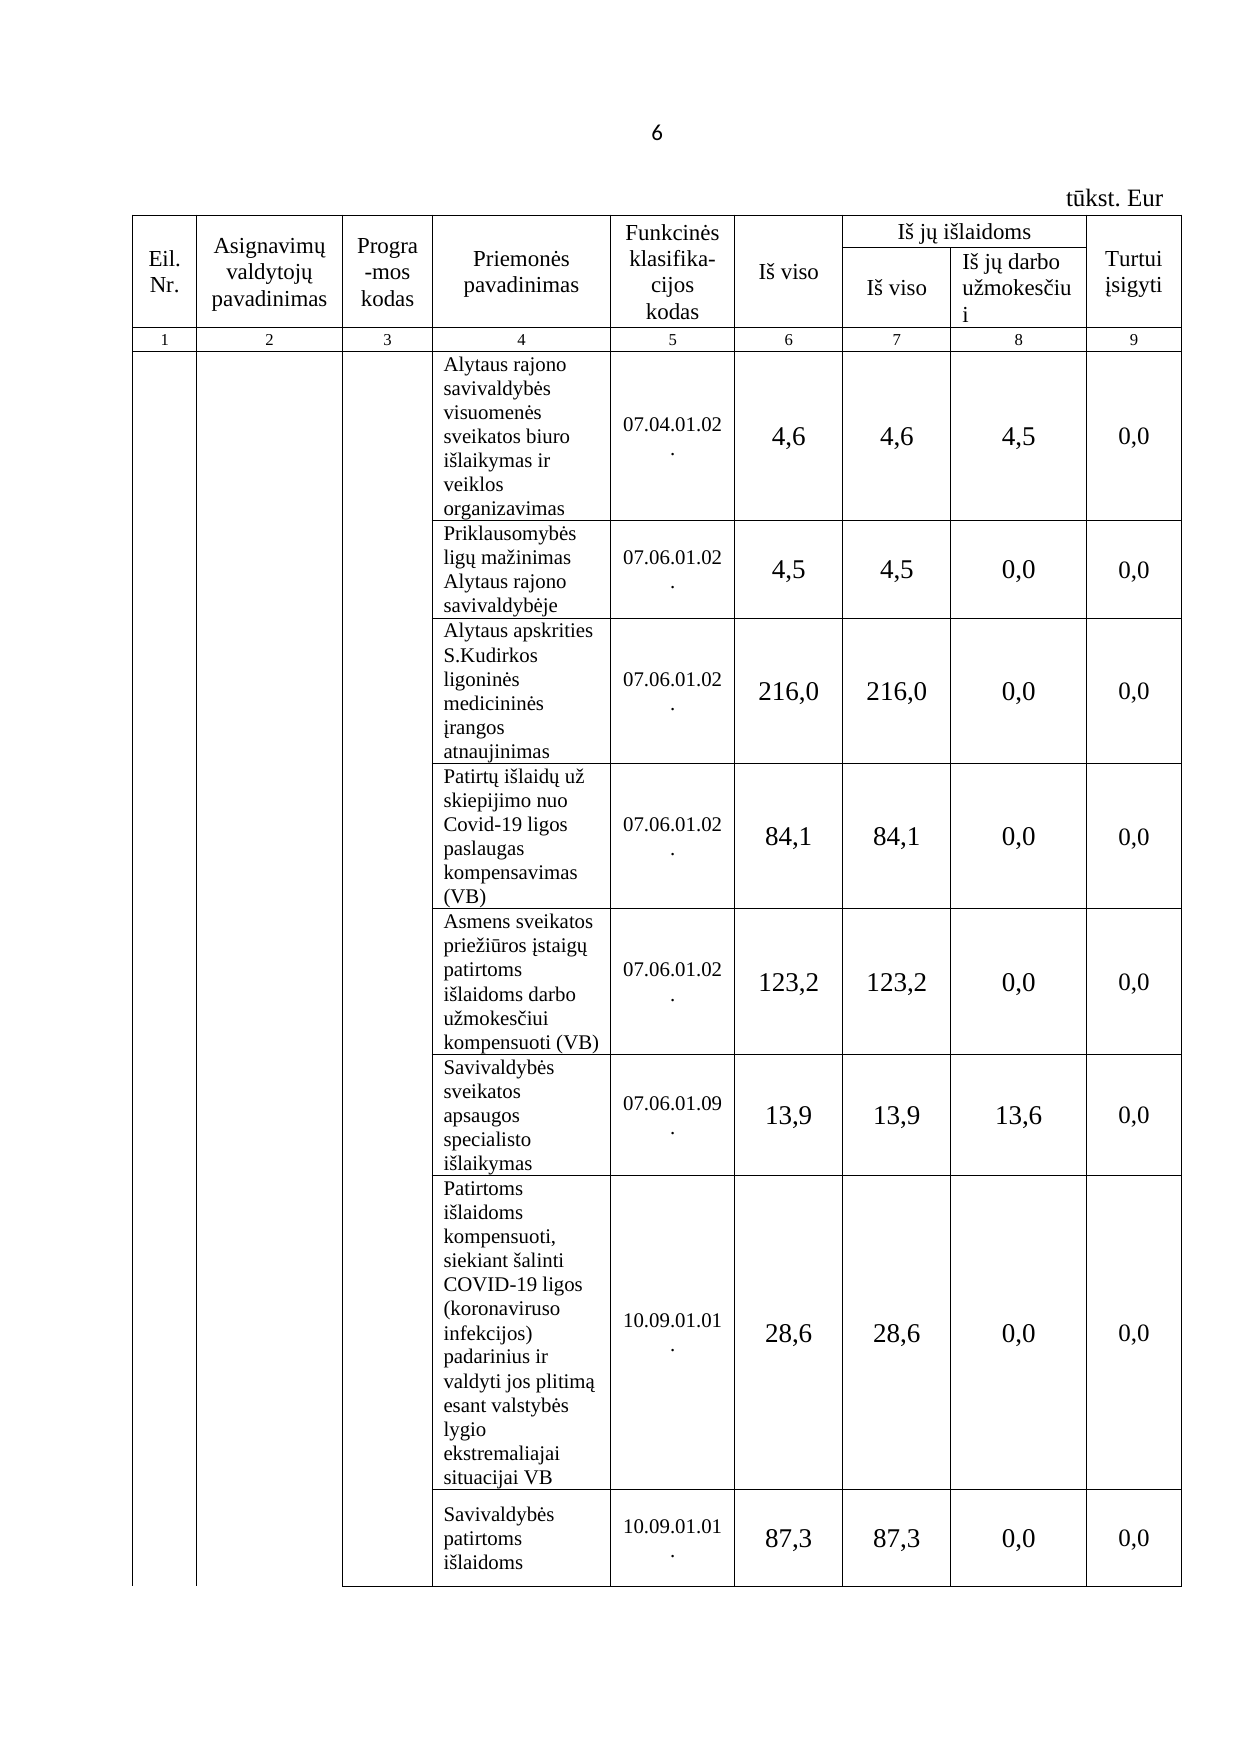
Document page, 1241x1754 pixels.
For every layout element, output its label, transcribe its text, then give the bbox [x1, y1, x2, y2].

table_cell 5 [611, 328, 734, 351]
table_header [133, 180, 196, 214]
table_cell 4,5 [843, 521, 950, 617]
table_cell 8 [951, 328, 1086, 351]
table_cell 0,0 [1087, 521, 1181, 617]
table_cell 0,0 [1087, 352, 1181, 520]
table_cell 7 [843, 328, 950, 351]
table_cell Funkcinės klasifika-cijos kodas [611, 216, 734, 327]
table_cell Alytaus rajono savivaldybės visuomenės sveikatos biuro išlaikymas ir veiklos organizavimas [433, 352, 610, 520]
table_cell 13,9 [843, 1055, 950, 1175]
table_cell 07.06.01.02. [611, 909, 734, 1054]
table_header [843, 180, 951, 214]
table_cell 07.04.01.02. [611, 352, 734, 520]
table_header [343, 180, 432, 214]
table_cell Patirtoms išlaidoms kompensuoti, siekiant šalinti COVID-19 ligos (koronaviruso infekcijos) padarinius ir valdyti jos plitimą esant valstybės lygio ekstremaliajai situacijai VB [433, 1176, 610, 1489]
table_cell 0,0 [1087, 909, 1181, 1054]
table_cell 4 [433, 328, 610, 351]
table_cell 07.06.01.02. [611, 764, 734, 908]
table_cell 87,3 [735, 1490, 842, 1586]
table_cell 07.06.01.02. [611, 521, 734, 617]
table_cell 0,0 [951, 1490, 1086, 1586]
table_cell Eil. Nr. [133, 216, 196, 327]
table_cell Patirtų išlaidų už skiepijimo nuo Covid-19 ligos paslaugas kompensavimas (VB) [433, 764, 610, 908]
table_cell 28,6 [843, 1176, 950, 1489]
table_cell 216,0 [843, 619, 950, 763]
table_cell 1 [133, 328, 196, 351]
table_cell Iš jų darbo užmokesčiui [951, 248, 1086, 327]
table_cell Iš viso [843, 248, 950, 327]
table_cell Priemonės pavadinimas [433, 216, 610, 327]
table_cell 123,2 [843, 909, 950, 1054]
table_cell 216,0 [735, 619, 842, 763]
table_cell Priklausomybės ligų mažinimas Alytaus rajono savivaldybėje [433, 521, 610, 617]
table_cell 0,0 [1087, 764, 1181, 908]
table_header [432, 180, 610, 214]
table_cell 84,1 [843, 764, 950, 908]
table_cell 07.06.01.02. [611, 619, 734, 763]
table_cell 4,6 [735, 352, 842, 520]
table_cell 123,2 [735, 909, 842, 1054]
table_cell Asignavimų valdytojų pavadinimas [197, 216, 342, 327]
table_cell 0,0 [951, 619, 1086, 763]
table_header tūkst. Eur [951, 180, 1181, 214]
table_cell 28,6 [735, 1176, 842, 1489]
table_cell [343, 352, 432, 1586]
table_cell 0,0 [951, 764, 1086, 908]
table_cell Turtui įsigyti [1087, 216, 1181, 327]
table_cell Progra-mos kodas [343, 216, 432, 327]
table_cell 0,0 [951, 521, 1086, 617]
table_cell 13,9 [735, 1055, 842, 1175]
table_cell 2 [197, 328, 342, 351]
table_cell 4,6 [843, 352, 950, 520]
table_header [734, 180, 842, 214]
table_cell [197, 352, 342, 1586]
table_cell Asmens sveikatos priežiūros įstaigų patirtoms išlaidoms darbo užmokesčiui kompensuoti (VB) [433, 909, 610, 1054]
table_cell 87,3 [843, 1490, 950, 1586]
table_cell Savivaldybės sveikatos apsaugos specialisto išlaikymas [433, 1055, 610, 1175]
table_cell 10.09.01.01. [611, 1176, 734, 1489]
table_header [610, 180, 734, 214]
table_cell [133, 352, 196, 1586]
table_cell 0,0 [1087, 1055, 1181, 1175]
table_header [196, 180, 343, 214]
table_cell 0,0 [1087, 1490, 1181, 1586]
table_cell 0,0 [1087, 1176, 1181, 1489]
table_cell 3 [343, 328, 432, 351]
table_cell Iš viso [735, 216, 842, 327]
table_cell 84,1 [735, 764, 842, 908]
table_cell 4,5 [735, 521, 842, 617]
table_cell 0,0 [951, 909, 1086, 1054]
table_cell 0,0 [951, 1176, 1086, 1489]
table_cell 13,6 [951, 1055, 1086, 1175]
table_cell 4,5 [951, 352, 1086, 520]
table_cell 6 [735, 328, 842, 351]
table_cell Alytaus apskrities S.Kudirkos ligoninės medicininės įrangos atnaujinimas [433, 619, 610, 763]
table_cell Iš jų išlaidoms [843, 216, 1086, 247]
table_cell 10.09.01.01. [611, 1490, 734, 1586]
table_cell Savivaldybės patirtoms išlaidoms [433, 1490, 610, 1586]
table_cell 07.06.01.09. [611, 1055, 734, 1175]
table_cell 9 [1087, 328, 1181, 351]
table_cell 0,0 [1087, 619, 1181, 763]
